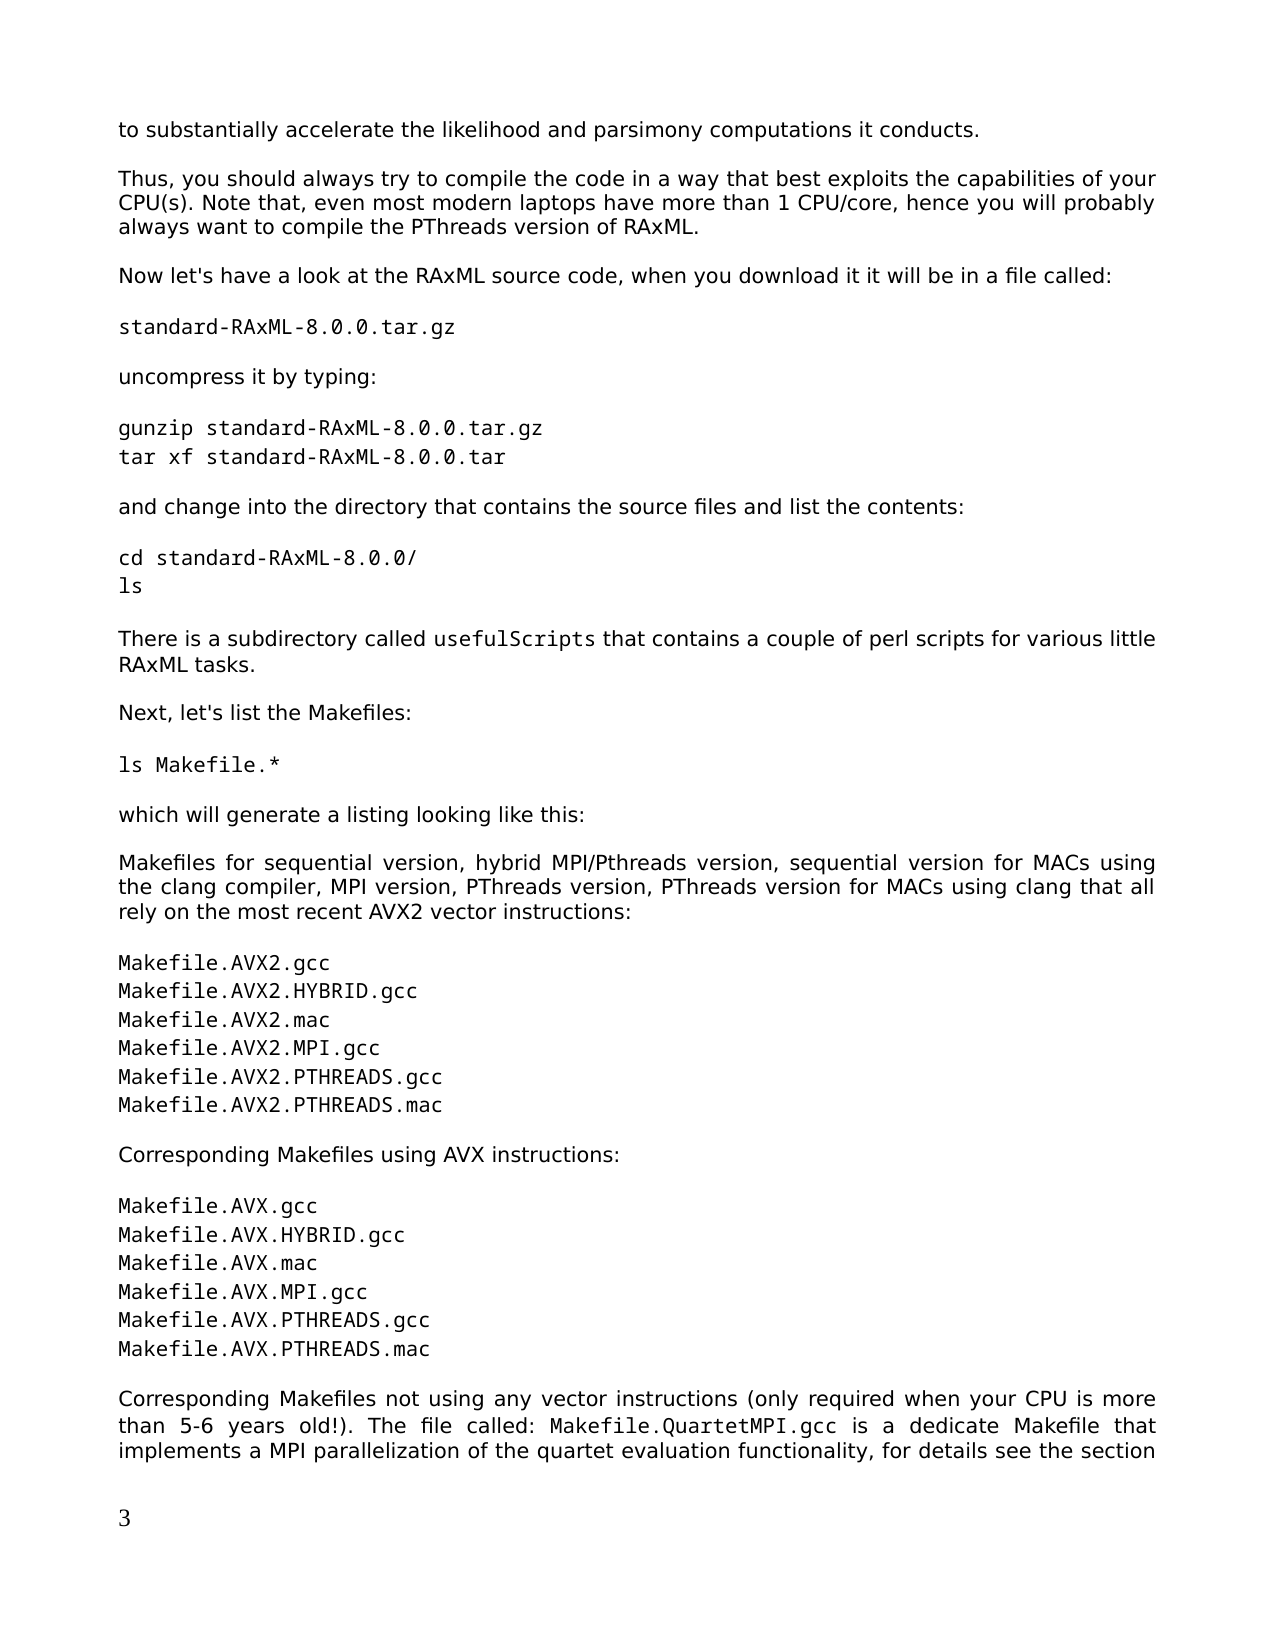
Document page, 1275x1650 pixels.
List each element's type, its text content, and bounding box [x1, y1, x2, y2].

text Makefile.AVX.HYBRID.gcc [118, 1220, 1157, 1248]
text cd standard-RAxML-8.0.0/ [118, 543, 1157, 572]
text standard-RAxML-8.0.0.tar.gz [118, 312, 1157, 341]
text which will generate a listing looking like this: [118, 803, 1157, 827]
text Makefile.AVX.gcc [118, 1192, 1157, 1220]
text Makefile.AVX2.HYBRID.gcc [118, 977, 1157, 1005]
text Makefile.AVX.mac [118, 1248, 1157, 1277]
text to substantially accelerate the likelihood and parsimony computations it conducts. [118, 118, 1157, 142]
text Makefile.AVX.PTHREADS.mac [118, 1334, 1157, 1362]
text gunzip standard-RAxML-8.0.0.tar.gz [118, 413, 1157, 442]
text Thus, you should always try to compile the code in a way that best exploits the capabilities of your CPU(s). Note that, even most modern laptops have more than 1 CPU/core, hence you will probably always want to compile the PThreads version of RAxML. [118, 167, 1157, 239]
text Corresponding Makefiles not using any vector instructions (only required when your CPU is more than 5-6 years old!). The file called: Makefile.QuartetMPI.gcc is a dedicate Makefile that implements a MPI parallelization of the quartet evaluation functionality, for details see the section [118, 1387, 1157, 1463]
text ls Makefile.* [118, 750, 1157, 778]
text uncompress it by typing: [118, 365, 1157, 389]
text There is a subdirectory called usefulScripts that contains a couple of perl scripts for various little RAxML tasks. [118, 624, 1157, 677]
text and change into the directory that contains the source files and list the contents: [118, 495, 1157, 519]
text Makefile.AVX2.PTHREADS.gcc [118, 1062, 1157, 1090]
text Next, let's list the Makefiles: [118, 701, 1157, 726]
text Makefile.AVX2.mac [118, 1005, 1157, 1033]
text Makefile.AVX2.PTHREADS.mac [118, 1090, 1157, 1119]
text Makefile.AVX.MPI.gcc [118, 1277, 1157, 1305]
text tar xf standard-RAxML-8.0.0.tar [118, 442, 1157, 470]
text Corresponding Makefiles using AVX instructions: [118, 1143, 1157, 1167]
text Makefile.AVX.PTHREADS.gcc [118, 1305, 1157, 1334]
text Now let's have a look at the RAxML source code, when you download it it will be in a file called: [118, 264, 1157, 288]
text Makefile.AVX2.MPI.gcc [118, 1033, 1157, 1062]
text Makefiles for sequential version, hybrid MPI/Pthreads version, sequential version for MACs using the clang compiler, MPI version, PThreads version, PThreads version for MACs using clang that all rely on the most recent AVX2 vector instructions: [118, 851, 1157, 924]
text ls [118, 572, 1157, 600]
text Makefile.AVX2.gcc [118, 948, 1157, 977]
